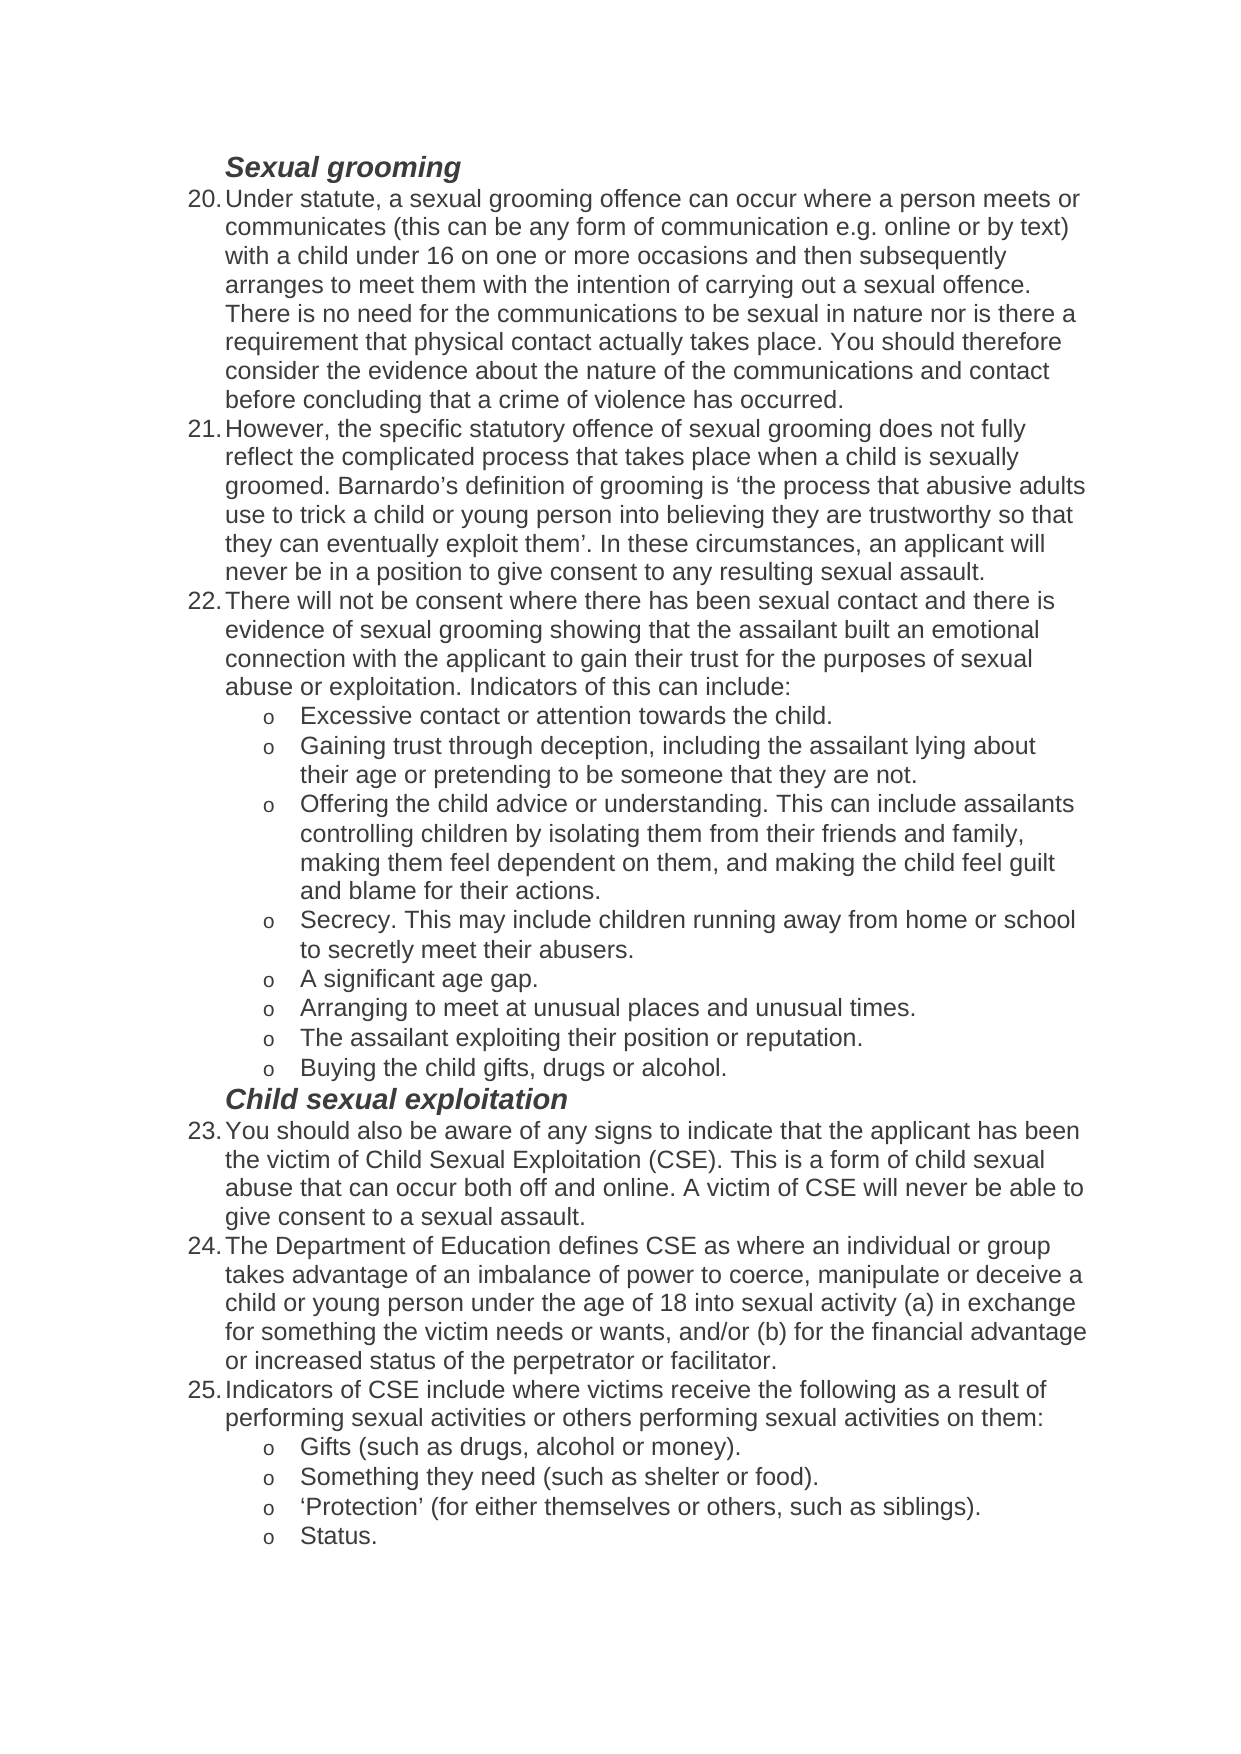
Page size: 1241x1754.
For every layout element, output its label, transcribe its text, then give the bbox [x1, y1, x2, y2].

list Secrecy. This may include children running away from home or school to secretly meet their abusers. [262, 905, 1090, 963]
list The assailant exploiting their position or reputation. [262, 1023, 1090, 1053]
list Excessive contact or attention towards the child. [262, 701, 1090, 731]
list ‘Protection’ (for either themselves or others, such as siblings). [262, 1491, 1090, 1521]
list Indicators of CSE include where victims receive the following as a result of performing sexual activities or others performing sexual activities on them: [187, 1374, 1090, 1432]
list Something they need (such as shelter or food). [262, 1462, 1090, 1491]
list However, the specific statutory offence of sexual grooming does not fully reflect the complicated process that takes place when a child is sexually groomed. Barnardo’s definition of grooming is ‘the process that abusive adults use to trick a child or young person into believing they are trustworthy so that they can eventually exploit them’. In these circumstances, an applicant will never be in a position to give consent to any resulting sexual assault. [187, 413, 1090, 586]
list Offering the child advice or understanding. This can include assailants controlling children by isolating them from their friends and family, making them feel dependent on them, and making the child feel guilt and blame for their actions. [262, 789, 1090, 905]
list Arranging to meet at unusual places and unusual times. [262, 993, 1090, 1023]
list Under statute, a sexual grooming offence can occur where a person meets or communicates (this can be any form of communication e.g. online or by text) with a child under 16 on one or more occasions and then subsequently arranges to meet them with the intention of carrying out a sexual offence. There is no need for the communications to be sexual in nature nor is there a requirement that physical contact actually takes place. You should therefore consider the evidence about the nature of the communications and contact before concluding that a crime of violence has occurred. [187, 183, 1090, 413]
list Gaining trust through deception, including the assailant lying about their age or pretending to be someone that they are not. [262, 731, 1090, 789]
list There will not be consent where there has been sexual contact and there is evidence of sexual grooming showing that the assailant built an emotional connection with the applicant to gain their trust for the purposes of sexual abuse or exploitation. Indicators of this can include: [187, 586, 1090, 701]
list Gifts (such as drugs, alcohol or money). [262, 1432, 1090, 1462]
text Child sexual exploitation [225, 1082, 1090, 1116]
list A significant age gap. [262, 963, 1090, 993]
list Status. [262, 1521, 1090, 1551]
list You should also be aware of any signs to indicate that the applicant has been the victim of Child Sexual Exploitation (CSE). This is a form of child sexual abuse that can occur both off and online. A victim of CSE will never be able to give consent to a sexual assault. [187, 1116, 1090, 1231]
list Buying the child gifts, drugs or alcohol. [262, 1053, 1090, 1082]
list The Department of Education defines CSE as where an individual or group takes advantage of an imbalance of power to coerce, manipulate or deceive a child or young person under the age of 18 into sexual activity (a) in exchange for something the victim needs or wants, and/or (b) for the financial advantage or increased status of the perpetrator or facilitator. [187, 1231, 1090, 1374]
text Sexual grooming [225, 150, 1090, 183]
